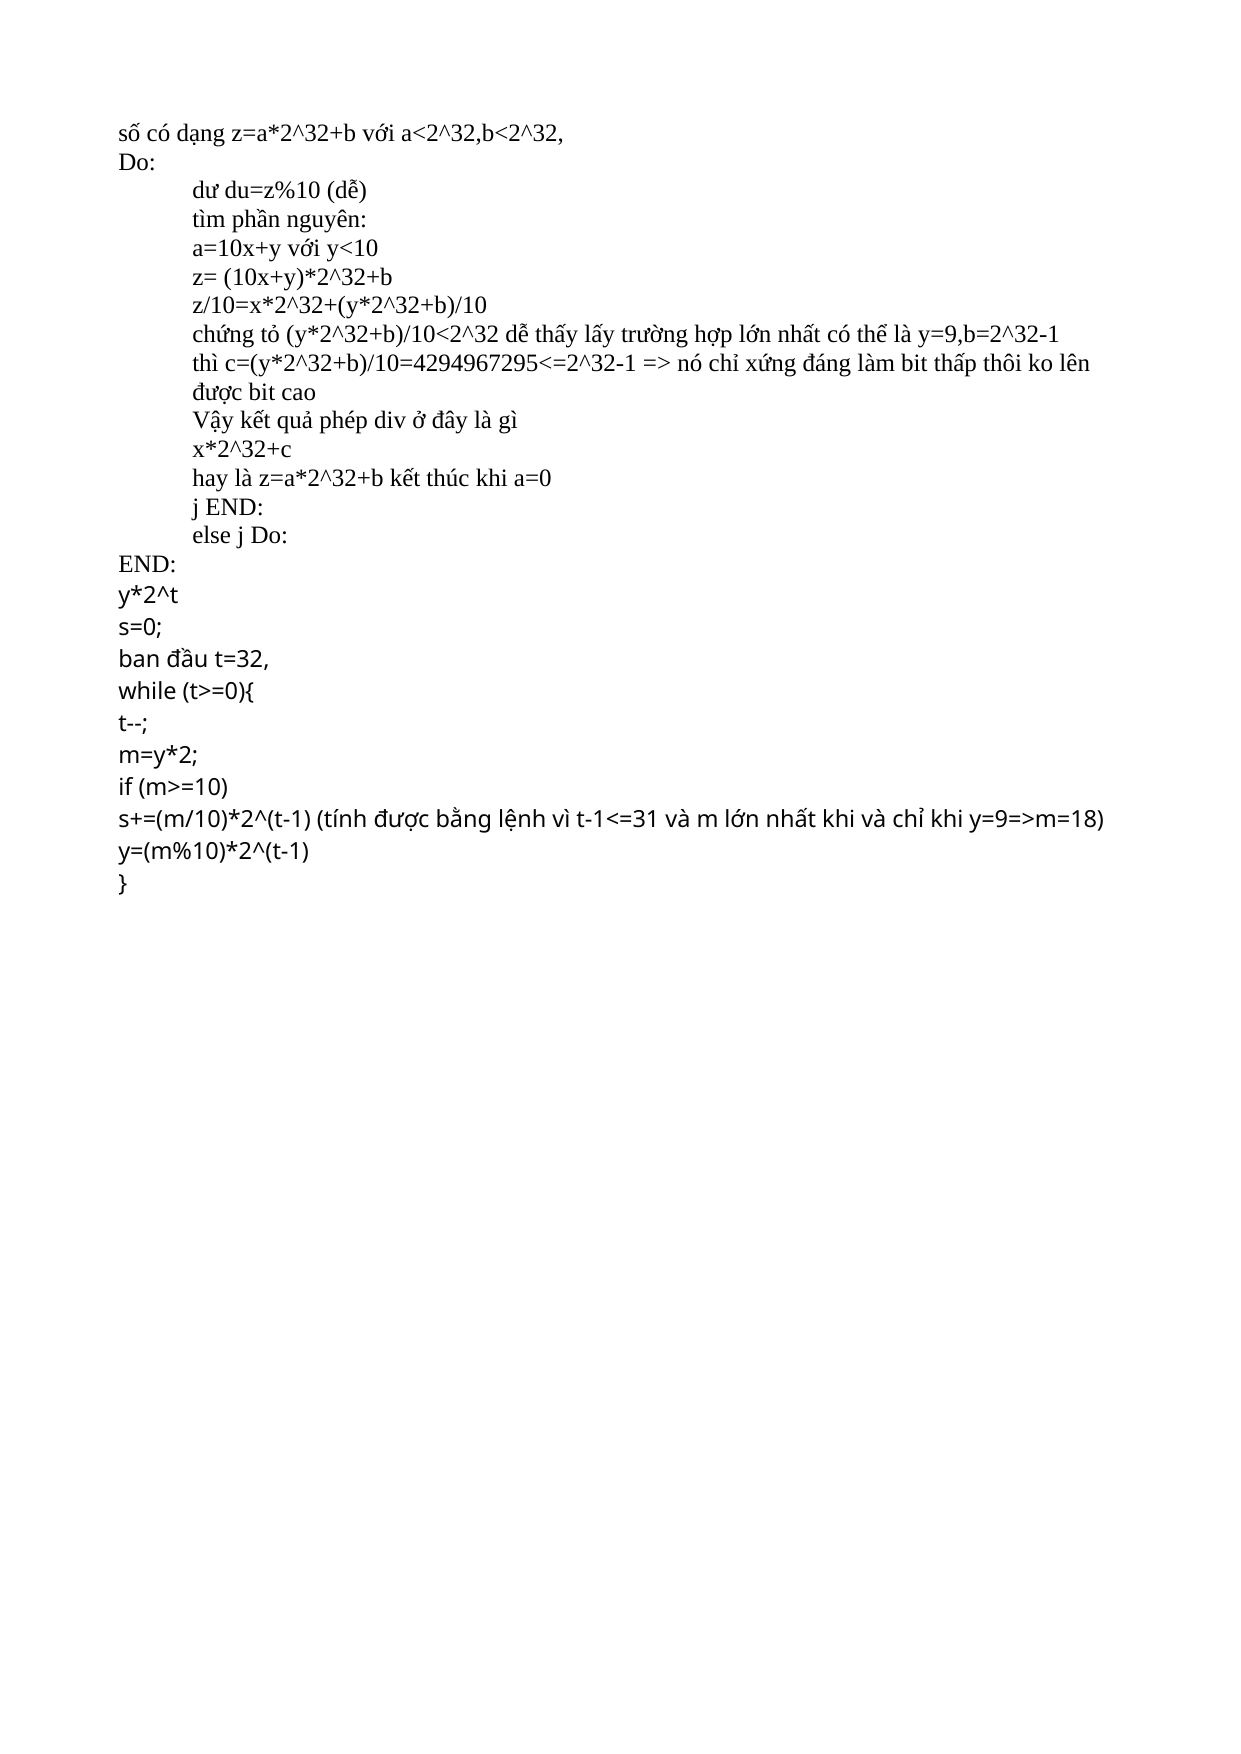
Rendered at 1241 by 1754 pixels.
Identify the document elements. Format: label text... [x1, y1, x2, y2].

text t--; [118, 706, 1122, 738]
text z/10=x*2^32+(y*2^32+b)/10 [118, 291, 1122, 319]
text } [118, 866, 1122, 898]
text chứng tỏ (y*2^32+b)/10<2^32 dễ thấy lấy trường hợp lớn nhất có thể là y=9,b=2^32-1 [118, 319, 1122, 348]
text x*2^32+c [118, 434, 1122, 463]
text tìm phần nguyên: [118, 204, 1122, 233]
text s+=(m/10)*2^(t-1) (tính được bằng lệnh vì t-1<=31 và m lớn nhất khi và chỉ khi y=9=>m=18) y=(m%10)*2^(t-1) [118, 802, 1122, 866]
text else j Do: [118, 521, 1122, 549]
text END: [118, 549, 1122, 578]
text hay là z=a*2^32+b kết thúc khi a=0 [118, 463, 1122, 492]
text Do: [118, 147, 1122, 176]
text j END: [118, 492, 1122, 521]
text while (t>=0){ [118, 674, 1122, 706]
text y*2^t s=0; [118, 578, 1122, 642]
text ban đầu t=32, [118, 642, 1122, 674]
text a=10x+y với y<10 [118, 233, 1122, 262]
text Vậy kết quả phép div ở đây là gì [118, 406, 1122, 434]
text thì c=(y*2^32+b)/10=4294967295<=2^32-1 => nó chỉ xứng đáng làm bit thấp thôi ko lên được bit cao [118, 348, 1122, 406]
text z= (10x+y)*2^32+b [118, 262, 1122, 291]
text dư du=z%10 (dễ) [118, 176, 1122, 204]
text m=y*2; [118, 738, 1122, 770]
text số có dạng z=a*2^32+b với a<2^32,b<2^32, [118, 118, 1122, 147]
text if (m>=10) [118, 770, 1122, 802]
